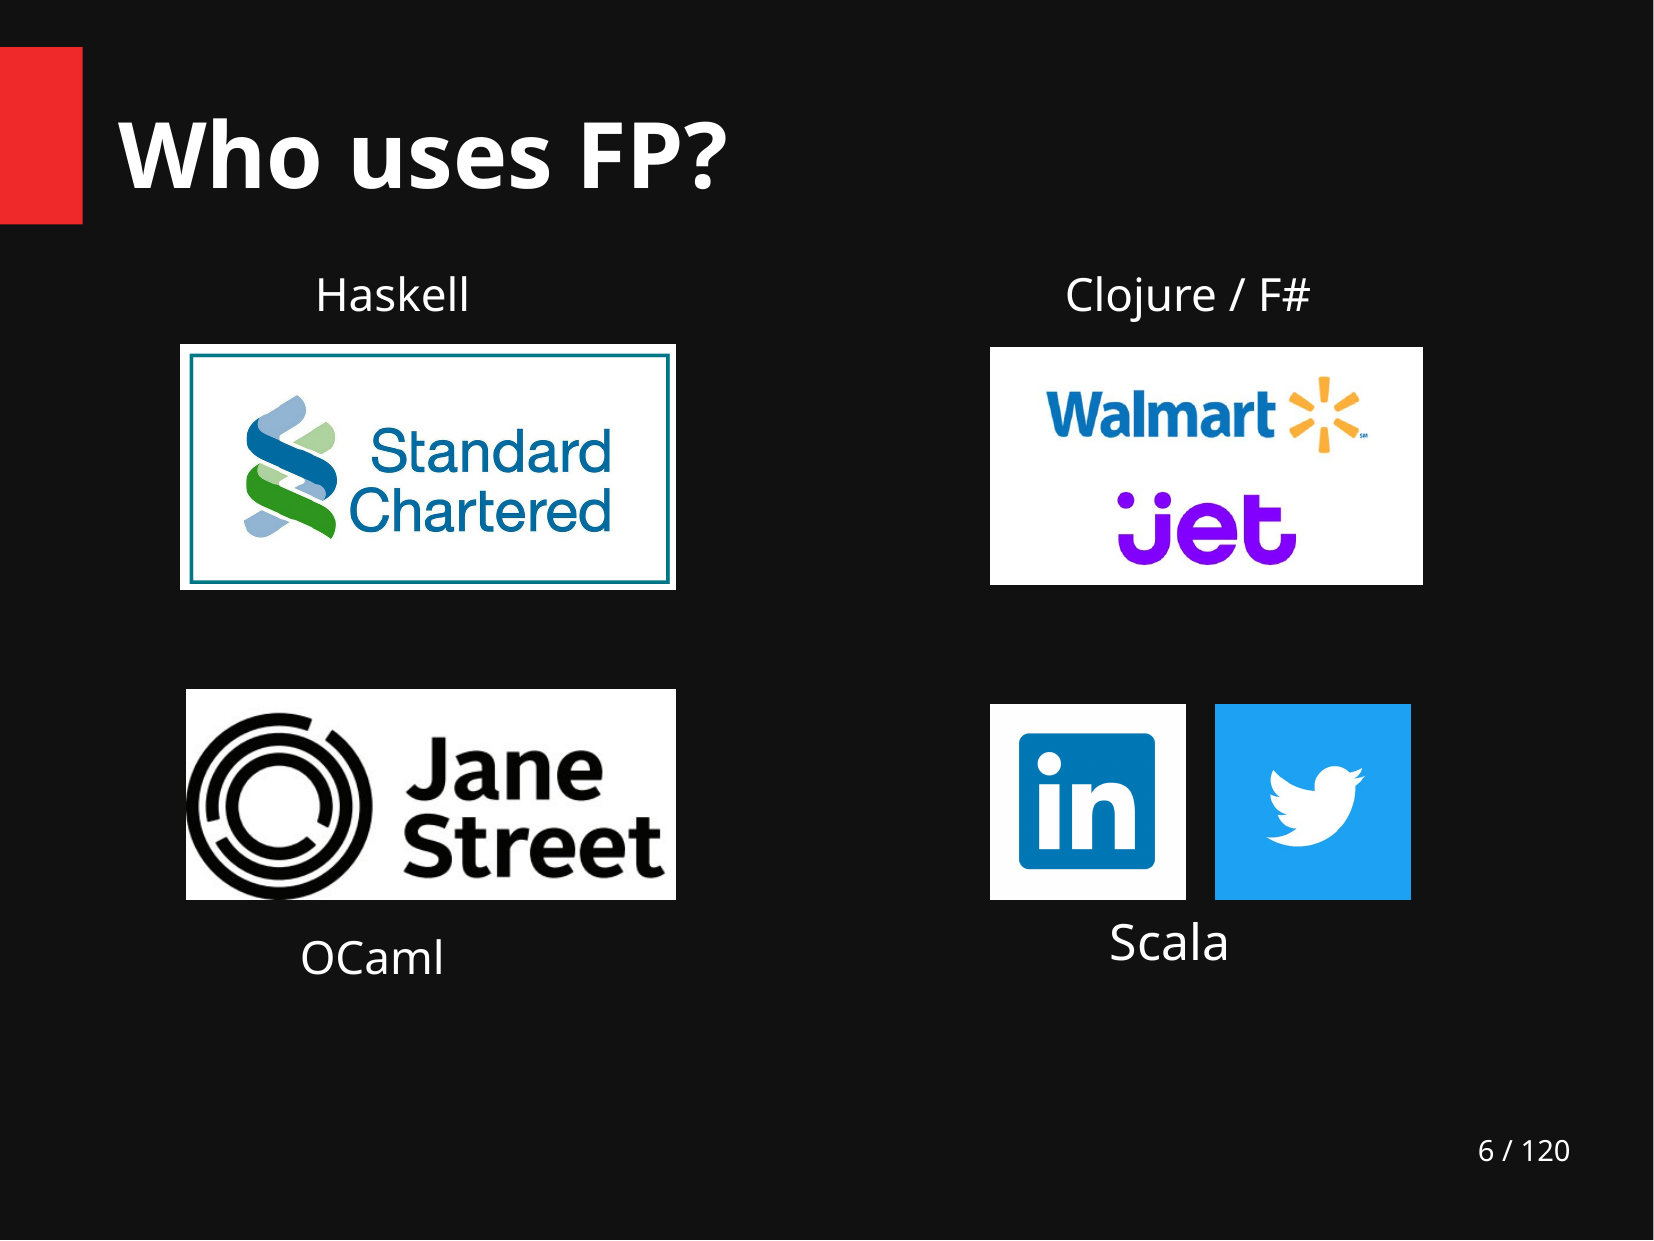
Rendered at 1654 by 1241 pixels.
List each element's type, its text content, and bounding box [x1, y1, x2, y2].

picture [180, 344, 676, 591]
text_box Clojure / F# [1050, 255, 1381, 333]
title Who uses FP? [118, 27, 1571, 278]
text_box Scala [1095, 900, 1426, 984]
text_box Haskell [300, 255, 631, 333]
picture [990, 704, 1186, 901]
text_box OCaml [285, 918, 616, 996]
picture [1215, 704, 1411, 900]
picture [990, 347, 1423, 586]
picture [186, 689, 676, 901]
